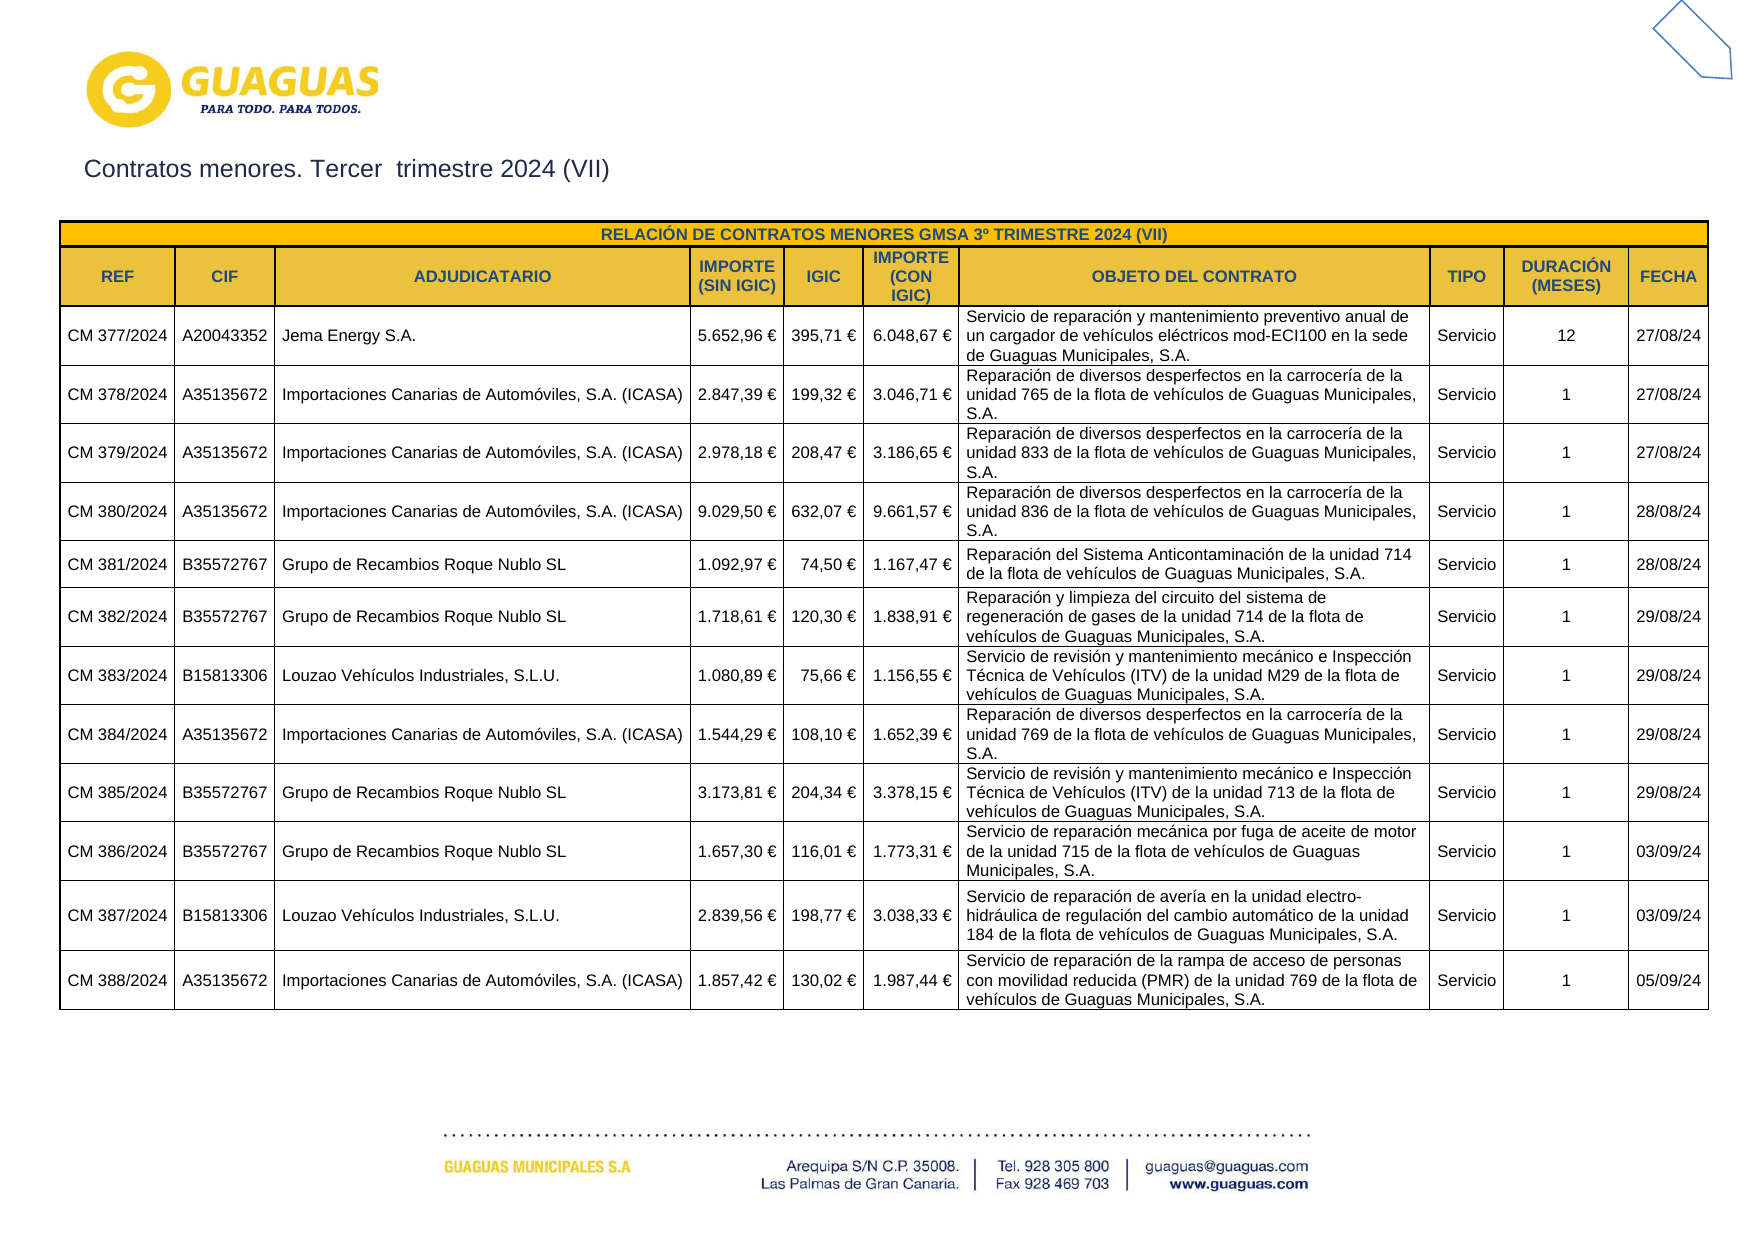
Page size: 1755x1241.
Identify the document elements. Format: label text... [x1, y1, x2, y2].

table_cell Grupo de Recambios Roque Nublo SL [275, 822, 690, 880]
table_cell 1.080,89 € [691, 647, 783, 704]
table_cell Servicio [1430, 764, 1503, 821]
table_cell 6.048,67 € [864, 307, 958, 364]
table_cell 1.652,39 € [864, 705, 958, 763]
table_cell CM 387/2024 [61, 881, 174, 950]
table_cell Servicio [1430, 647, 1503, 704]
table_cell 29/08/24 [1629, 588, 1708, 646]
table_cell 9.029,50 € [691, 483, 783, 540]
table_cell 1 [1504, 588, 1628, 646]
table_cell CM 383/2024 [61, 647, 174, 704]
table_cell REF [61, 248, 174, 305]
table_cell CM 380/2024 [61, 483, 174, 540]
table_cell Servicio [1430, 951, 1503, 1009]
table_cell 198,77 € [784, 881, 863, 950]
table_cell 3.378,15 € [864, 764, 958, 821]
table_cell CIF [176, 248, 274, 305]
table_cell Servicio de reparación de avería en la unidad electro-hidráulica de regulación del cambio automático de la unidad 184 de la flota de vehículos de Guaguas Municipales, S.A. [959, 881, 1429, 950]
table_cell Servicio de reparación y mantenimiento preventivo anual de un cargador de vehículos eléctricos mod-ECI100 en la sede de Guaguas Municipales, S.A. [959, 307, 1429, 364]
table_cell 116,01 € [784, 822, 863, 880]
table_cell Servicio de reparación mecánica por fuga de aceite de motor de la unidad 715 de la flota de vehículos de Guaguas Municipales, S.A. [959, 822, 1429, 880]
table_cell A35135672 [175, 705, 274, 763]
table_cell 29/08/24 [1629, 705, 1708, 763]
table_cell 1.544,29 € [691, 705, 783, 763]
table_cell 1 [1504, 647, 1628, 704]
table_cell Servicio [1430, 366, 1503, 423]
table_cell Servicio [1430, 307, 1503, 364]
table_cell 27/08/24 [1629, 424, 1708, 482]
table_cell 199,32 € [784, 366, 863, 423]
table_cell Servicio [1430, 822, 1503, 880]
table_cell 3.186,65 € [864, 424, 958, 482]
table_cell Servicio [1430, 881, 1503, 950]
table_cell Servicio [1430, 541, 1503, 587]
table_cell CM 386/2024 [61, 822, 174, 880]
table_cell DURACIÓN (MESES) [1505, 248, 1628, 305]
table_cell Reparación del Sistema Anticontaminación de la unidad 714 de la flota de vehículos de Guaguas Municipales, S.A. [959, 541, 1429, 587]
table_cell 1 [1504, 881, 1628, 950]
table_cell Louzao Vehículos Industriales, S.L.U. [275, 647, 690, 704]
table_cell IMPORTE (SIN IGIC) [691, 248, 783, 305]
table_cell Importaciones Canarias de Automóviles, S.A. (ICASA) [275, 705, 690, 763]
table_cell 1.657,30 € [691, 822, 783, 880]
table_cell 3.046,71 € [864, 366, 958, 423]
table_cell Grupo de Recambios Roque Nublo SL [275, 588, 690, 646]
table_cell Reparación de diversos desperfectos en la carrocería de la unidad 833 de la flota de vehículos de Guaguas Municipales, S.A. [959, 424, 1429, 482]
table_cell Servicio [1430, 483, 1503, 540]
table_cell 1 [1504, 705, 1628, 763]
table_cell 1 [1504, 541, 1628, 587]
table_cell CM 384/2024 [61, 705, 174, 763]
table_cell Reparación y limpieza del circuito del sistema de regeneración de gases de la unidad 714 de la flota de vehículos de Guaguas Municipales, S.A. [959, 588, 1429, 646]
table_cell Servicio [1430, 424, 1503, 482]
table_cell OBJETO DEL CONTRATO [960, 248, 1429, 305]
table_cell 632,07 € [784, 483, 863, 540]
table_cell 28/08/24 [1629, 541, 1708, 587]
table_cell Reparación de diversos desperfectos en la carrocería de la unidad 765 de la flota de vehículos de Guaguas Municipales, S.A. [959, 366, 1429, 423]
table_cell 1 [1504, 366, 1628, 423]
table_cell CM 377/2024 [61, 307, 174, 364]
table_cell IGIC [785, 248, 862, 305]
table_cell 1.838,91 € [864, 588, 958, 646]
table_cell A35135672 [175, 424, 274, 482]
table_cell 75,66 € [784, 647, 863, 704]
table_cell Reparación de diversos desperfectos en la carrocería de la unidad 769 de la flota de vehículos de Guaguas Municipales, S.A. [959, 705, 1429, 763]
table_cell B15813306 [175, 881, 274, 950]
table_cell A35135672 [175, 366, 274, 423]
table_cell Importaciones Canarias de Automóviles, S.A. (ICASA) [275, 483, 690, 540]
table_cell 108,10 € [784, 705, 863, 763]
table_cell 1.156,55 € [864, 647, 958, 704]
table_cell 29/08/24 [1629, 764, 1708, 821]
table_cell Jema Energy S.A. [275, 307, 690, 364]
table_cell 3.173,81 € [691, 764, 783, 821]
table_cell A35135672 [175, 951, 274, 1009]
table_cell Importaciones Canarias de Automóviles, S.A. (ICASA) [275, 424, 690, 482]
table_cell CM 382/2024 [61, 588, 174, 646]
table_cell Servicio [1430, 588, 1503, 646]
table_cell Louzao Vehículos Industriales, S.L.U. [275, 881, 690, 950]
table_cell 1.092,97 € [691, 541, 783, 587]
table_cell CM 378/2024 [61, 366, 174, 423]
table_cell 1 [1504, 424, 1628, 482]
table_cell 03/09/24 [1629, 822, 1708, 880]
table_cell Grupo de Recambios Roque Nublo SL [275, 541, 690, 587]
table_cell A20043352 [175, 307, 274, 364]
table_cell 28/08/24 [1629, 483, 1708, 540]
table_cell B15813306 [175, 647, 274, 704]
table_cell 2.978,18 € [691, 424, 783, 482]
table_cell 1.857,42 € [691, 951, 783, 1009]
table_cell B35572767 [175, 764, 274, 821]
table_cell 5.652,96 € [691, 307, 783, 364]
table_cell Importaciones Canarias de Automóviles, S.A. (ICASA) [275, 951, 690, 1009]
table_cell IMPORTE (CON IGIC) [864, 248, 958, 305]
table_cell Importaciones Canarias de Automóviles, S.A. (ICASA) [275, 366, 690, 423]
table_cell B35572767 [175, 541, 274, 587]
table_cell 395,71 € [784, 307, 863, 364]
table_cell 2.839,56 € [691, 881, 783, 950]
text Contratos menores. Tercer trimestre 2024 (VII) [84, 154, 1694, 183]
table_cell CM 379/2024 [61, 424, 174, 482]
table_cell 1 [1504, 822, 1628, 880]
table_cell ADJUDICATARIO [276, 248, 689, 305]
table_cell 130,02 € [784, 951, 863, 1009]
table_cell 27/08/24 [1629, 366, 1708, 423]
table_cell 1 [1504, 483, 1628, 540]
table_cell 208,47 € [784, 424, 863, 482]
table_cell 12 [1504, 307, 1628, 364]
table_cell 1.718,61 € [691, 588, 783, 646]
table_cell B35572767 [175, 822, 274, 880]
table_cell Grupo de Recambios Roque Nublo SL [275, 764, 690, 821]
table_cell B35572767 [175, 588, 274, 646]
table_cell CM 388/2024 [61, 951, 174, 1009]
table_cell Servicio de revisión y mantenimiento mecánico e Inspección Técnica de Vehículos (ITV) de la unidad M29 de la flota de vehículos de Guaguas Municipales, S.A. [959, 647, 1429, 704]
table_cell Servicio [1430, 705, 1503, 763]
table_cell 120,30 € [784, 588, 863, 646]
table_cell FECHA [1629, 248, 1707, 305]
table_cell 1.773,31 € [864, 822, 958, 880]
table_cell 204,34 € [784, 764, 863, 821]
table_cell Servicio de revisión y mantenimiento mecánico e Inspección Técnica de Vehículos (ITV) de la unidad 713 de la flota de vehículos de Guaguas Municipales, S.A. [959, 764, 1429, 821]
table_cell 1 [1504, 764, 1628, 821]
table_cell 9.661,57 € [864, 483, 958, 540]
table_cell CM 381/2024 [61, 541, 174, 587]
table_cell 1.987,44 € [864, 951, 958, 1009]
table_cell CM 385/2024 [61, 764, 174, 821]
table_cell Servicio de reparación de la rampa de acceso de personas con movilidad reducida (PMR) de la unidad 769 de la flota de vehículos de Guaguas Municipales, S.A. [959, 951, 1429, 1009]
table_cell TIPO [1431, 248, 1503, 305]
table_cell 74,50 € [784, 541, 863, 587]
table_cell 29/08/24 [1629, 647, 1708, 704]
table_cell 2.847,39 € [691, 366, 783, 423]
table_cell 27/08/24 [1629, 307, 1708, 364]
table_header RELACIÓN DE CONTRATOS MENORES GMSA 3º TRIMESTRE 2024 (VII) [61, 223, 1707, 245]
table_cell 3.038,33 € [864, 881, 958, 950]
table_cell 03/09/24 [1629, 881, 1708, 950]
table_cell 1 [1504, 951, 1628, 1009]
table_cell A35135672 [175, 483, 274, 540]
table_cell Reparación de diversos desperfectos en la carrocería de la unidad 836 de la flota de vehículos de Guaguas Municipales, S.A. [959, 483, 1429, 540]
table_cell 05/09/24 [1629, 951, 1708, 1009]
table_cell 1.167,47 € [864, 541, 958, 587]
